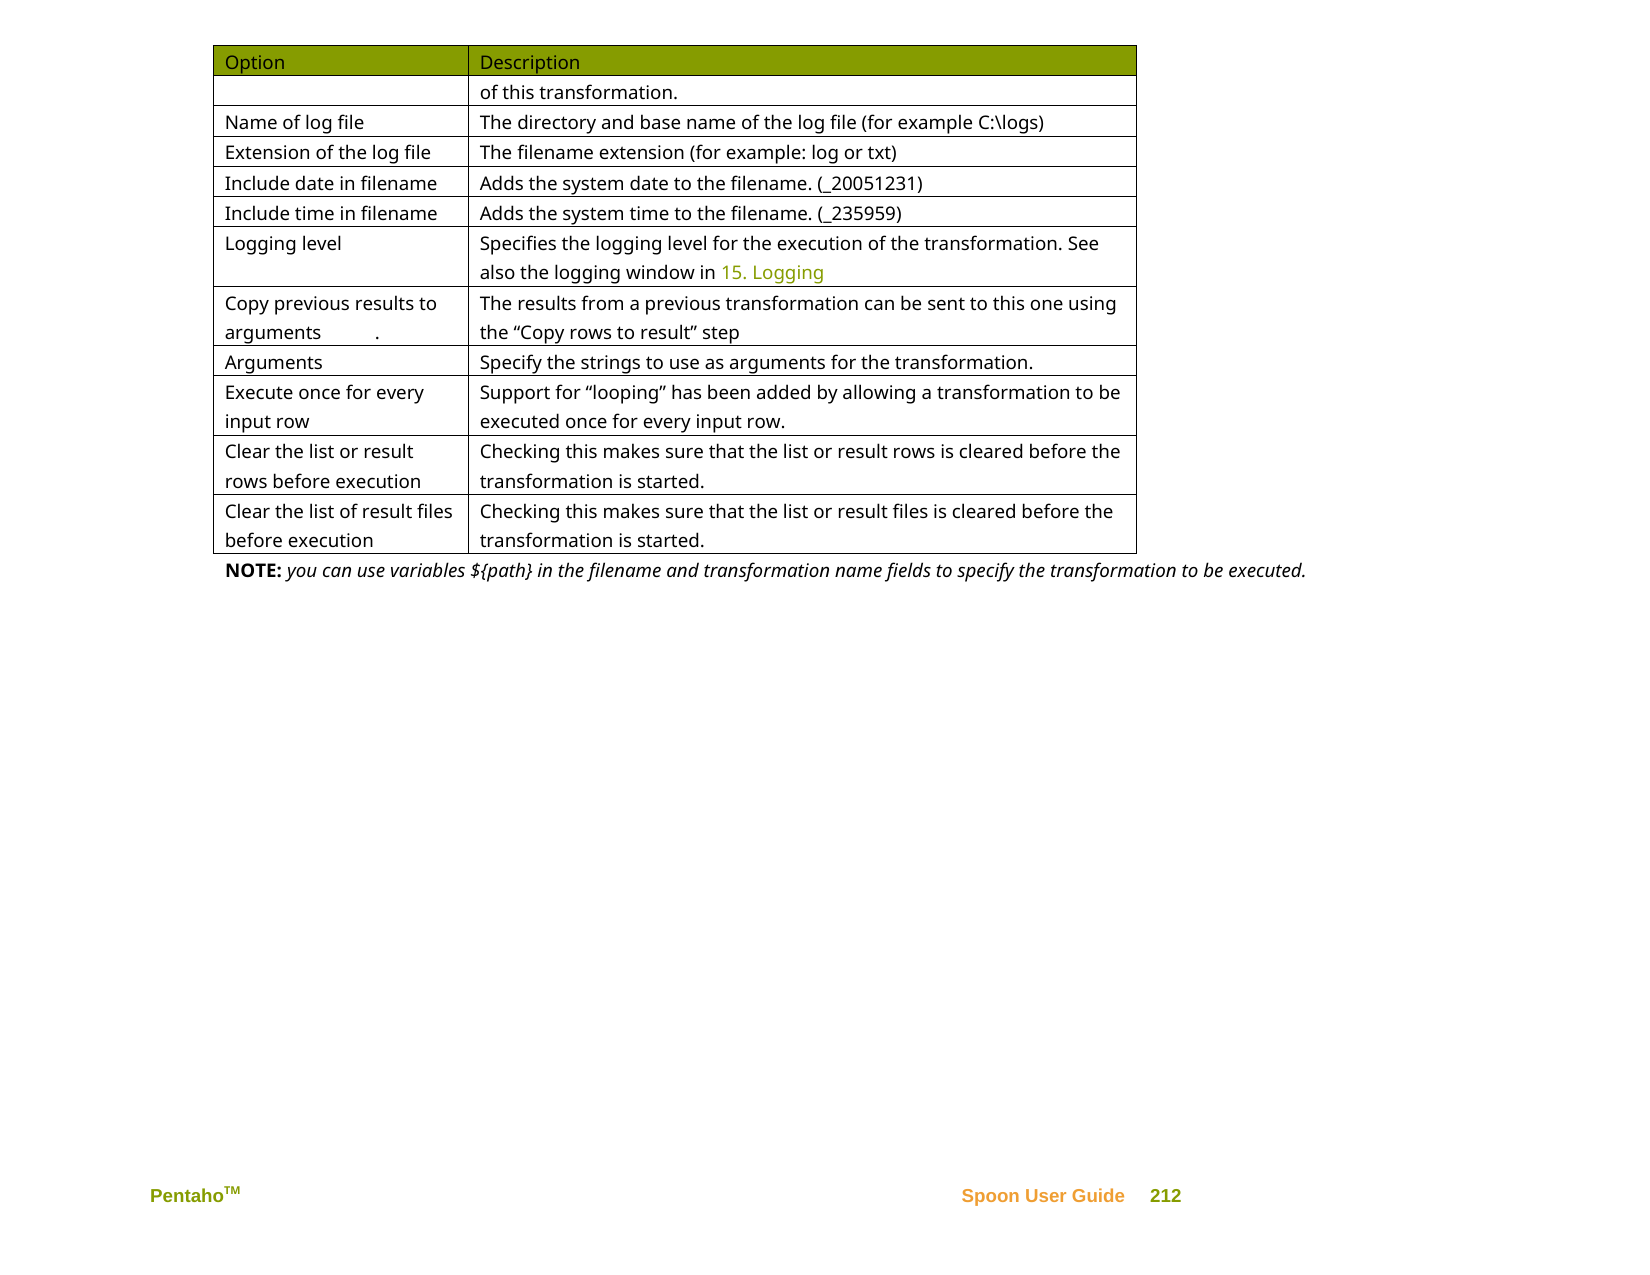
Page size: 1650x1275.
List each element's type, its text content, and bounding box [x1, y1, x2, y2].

table_header Description [469, 46, 1136, 75]
table_cell Specify the strings to use as arguments for the transformation. [469, 346, 1136, 375]
table_cell Checking this makes sure that the list or result files is cleared before the transformation is started. [469, 495, 1136, 553]
table_cell Checking this makes sure that the list or result rows is cleared before the transformation is started. [469, 436, 1136, 494]
table_cell Name of log file [214, 106, 468, 136]
table_cell Arguments [214, 346, 468, 375]
table_cell Extension of the log file [214, 137, 468, 166]
table_cell Adds the system date to the filename. (_20051231) [469, 167, 1136, 196]
table_cell Clear the list of result files before execution [214, 495, 468, 553]
table_cell The filename extension (for example: log or txt) [469, 137, 1136, 166]
table_cell Include time in filename [214, 197, 468, 226]
table_cell Include date in filename [214, 167, 468, 196]
table_header Option [214, 46, 468, 75]
table_cell The results from a previous transformation can be sent to this one using the “Copy rows to result” step [469, 287, 1136, 345]
table_cell Logging level [214, 227, 468, 286]
table_cell of this transformation. [469, 76, 1136, 105]
table_cell Adds the system time to the filename. (_235959) [469, 197, 1136, 226]
table_cell Copy previous results to arguments . [214, 287, 468, 345]
table_cell Clear the list or result rows before execution [214, 436, 468, 494]
table_cell Execute once for every input row [214, 376, 468, 434]
table_cell Support for “looping” has been added by allowing a transformation to be executed once for every input row. [469, 376, 1136, 434]
text NOTE: you can use variables ${path} in the filename and transformation name fields to specify the transformation to be executed. [225, 554, 1500, 583]
table_cell Specifies the logging level for the execution of the transformation. See also the logging window in 15. Logging [469, 227, 1136, 286]
table_cell [214, 76, 468, 105]
table_cell The directory and base name of the log file (for example C:\logs) [469, 106, 1136, 136]
